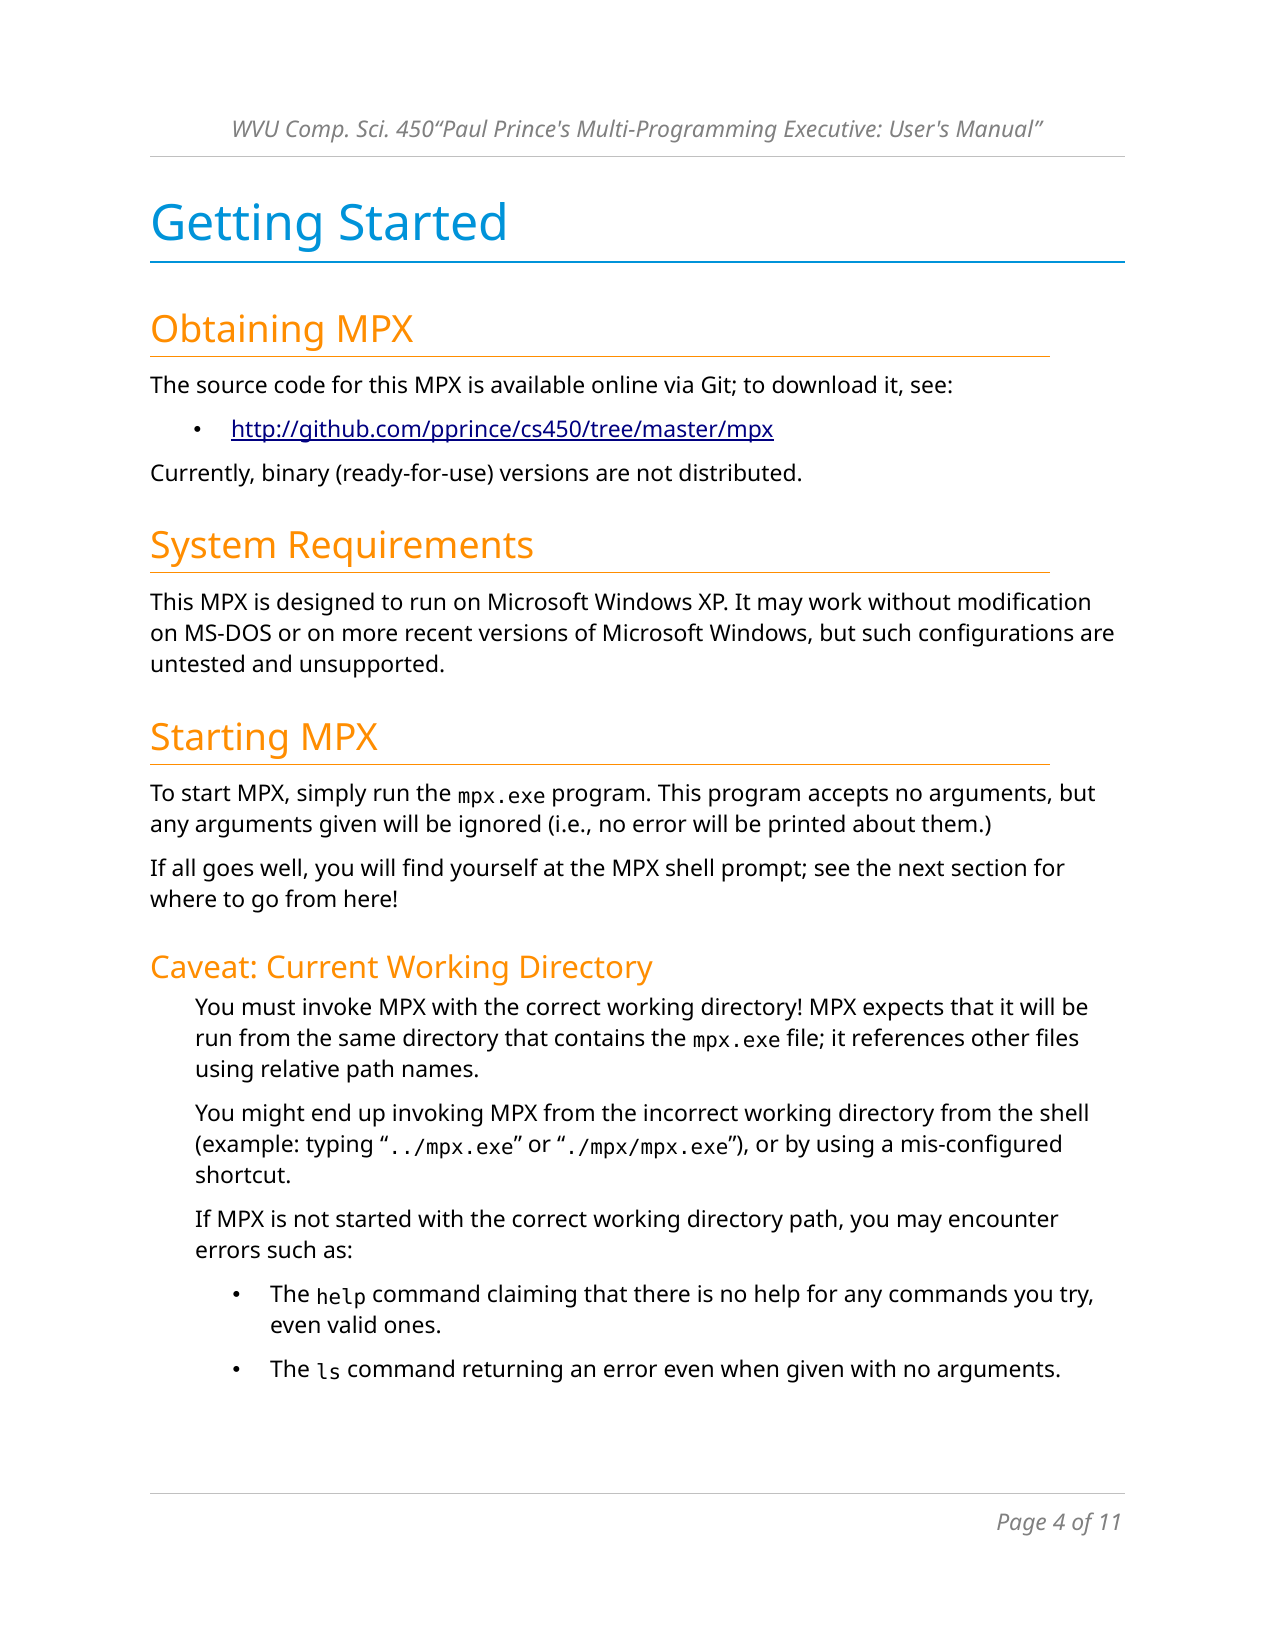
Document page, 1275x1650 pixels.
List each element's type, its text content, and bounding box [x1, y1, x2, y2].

text If all goes well, you will find yourself at the MPX shell prompt; see the next section for where to go from here! [150, 852, 1125, 914]
text This MPX is designed to run on Microsoft Windows XP. It may work without modification on MS-DOS or on more recent versions of Microsoft Windows, but such configurations are untested and unsupported. [150, 586, 1125, 679]
list The help command claiming that there is no help for any commands you try, even valid ones. [232, 1278, 1125, 1341]
text To start MPX, simply run the mpx.exe program. This program accepts no arguments, but any arguments given will be ignored (i.e., no error will be printed about them.) [150, 777, 1125, 839]
subtitle Obtaining MPX [150, 302, 1050, 356]
text You must invoke MPX with the correct working directory! MPX expects that it will be run from the same directory that contains the mpx.exe file; it references other files using relative path names. [195, 991, 1125, 1084]
subtitle Caveat: Current Working Directory [150, 945, 1080, 987]
list The ls command returning an error even when given with no arguments. [232, 1353, 1125, 1384]
subtitle System Requirements [150, 518, 1050, 572]
subtitle Starting MPX [150, 710, 1050, 764]
text You might end up invoking MPX from the incorrect working directory from the shell (example: typing “../mpx.exe” or “./mpx/mpx.exe”), or by using a mis-configured shortcut. [195, 1097, 1125, 1191]
text The source code for this MPX is available online via Git; to download it, see: [150, 369, 1125, 400]
text If MPX is not started with the correct working directory path, you may encounter errors such as: [195, 1203, 1125, 1266]
list http://github.com/pprince/cs450/tree/master/mpx [193, 413, 1125, 444]
subtitle Getting Started [150, 187, 1125, 261]
text Currently, binary (ready-for-use) versions are not distributed. [150, 457, 1125, 488]
